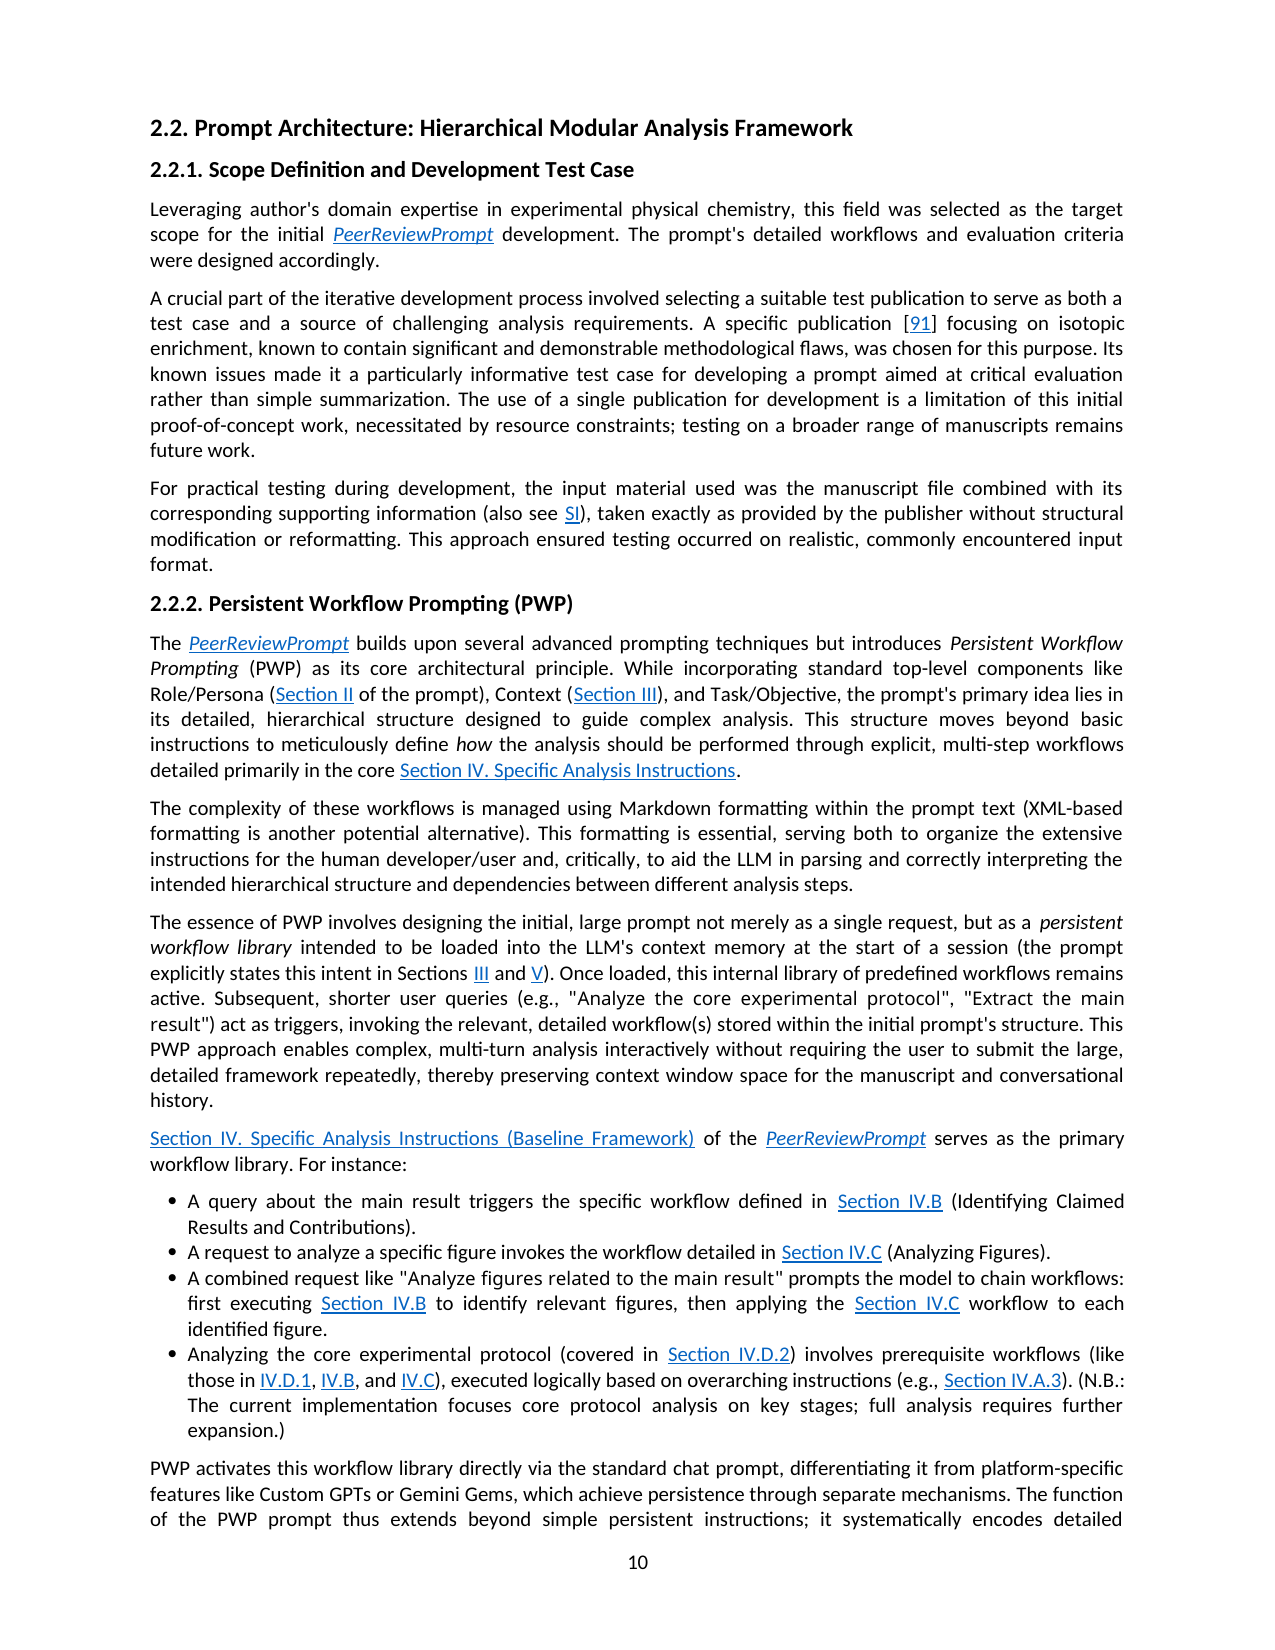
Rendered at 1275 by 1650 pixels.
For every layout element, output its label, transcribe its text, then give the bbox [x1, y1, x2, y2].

list A request to analyze a specific figure invokes the workflow detailed in Section IV.C (Analyzing Figures). [169, 1239, 1125, 1265]
subtitle Scope Definition and Development Test Case [150, 156, 1125, 183]
text PWP activates this workflow library directly via the standard chat prompt, differentiating it from platform-specific features like Custom GPTs or Gemini Gems, which achieve persistence through separate mechanisms. The function of the PWP prompt thus extends beyond simple persistent instructions; it systematically encodes detailed [150, 1456, 1125, 1532]
list Analyzing the core experimental protocol (covered in Section IV.D.2) involves prerequisite workflows (like those in IV.D.1, IV.B, and IV.C), executed logically based on overarching instructions (e.g., Section IV.A.3). (N.B.: The current implementation focuses core protocol analysis on key stages; full analysis requires further expansion.) [169, 1341, 1125, 1443]
text Leveraging author's domain expertise in experimental physical chemistry, this field was selected as the target scope for the initial PeerReviewPrompt development. The prompt's detailed workflows and evaluation criteria were designed accordingly. [150, 196, 1125, 272]
subtitle Persistent Workflow Prompting (PWP) [150, 589, 1125, 617]
text For practical testing during development, the input material used was the manuscript file combined with its corresponding supporting information (also see SI), taken exactly as provided by the publisher without structural modification or reformatting. This approach ensured testing occurred on realistic, commonly encountered input format. [150, 475, 1125, 577]
text The essence of PWP involves designing the initial, large prompt not merely as a single request, but as a persistent workflow library intended to be loaded into the LLM's context memory at the start of a session (the prompt explicitly states this intent in Sections III and V). Once loaded, this internal library of predefined workflows remains active. Subsequent, shorter user queries (e.g., "Analyze the core experimental protocol", "Extract the main result") act as triggers, invoking the relevant, detailed workflow(s) stored within the initial prompt's structure. This PWP approach enables complex, multi-turn analysis interactively without requiring the user to submit the large, detailed framework repeatedly, thereby preserving context window space for the manuscript and conversational history. [150, 909, 1125, 1113]
list A query about the main result triggers the specific workflow defined in Section IV.B (Identifying Claimed Results and Contributions). [169, 1189, 1125, 1239]
text The PeerReviewPrompt builds upon several advanced prompting techniques but introduces Persistent Workflow Prompting (PWP) as its core architectural principle. While incorporating standard top-level components like Role/Persona (Section II of the prompt), Context (Section III), and Task/Objective, the prompt's primary idea lies in its detailed, hierarchical structure designed to guide complex analysis. This structure moves beyond basic instructions to meticulously define how the analysis should be performed through explicit, multi-step workflows detailed primarily in the core Section IV. Specific Analysis Instructions. [150, 630, 1125, 782]
text Section IV. Specific Analysis Instructions (Baseline Framework) of the PeerReviewPrompt serves as the primary workflow library. For instance: [150, 1125, 1125, 1176]
text A crucial part of the iterative development process involved selecting a suitable test publication to serve as both a test case and a source of challenging analysis requirements. A specific publication [91] focusing on isotopic enrichment, known to contain significant and demonstrable methodological flaws, was chosen for this purpose. Its known issues made it a particularly informative test case for developing a prompt aimed at critical evaluation rather than simple summarization. The use of a single publication for development is a limitation of this initial proof-of-concept work, necessitated by resource constraints; testing on a broader range of manuscripts remains future work. [150, 285, 1125, 463]
text The complexity of these workflows is managed using Markdown formatting within the prompt text (XML-based formatting is another potential alternative). This formatting is essential, serving both to organize the extensive instructions for the human developer/user and, critically, to aid the LLM in parsing and correctly interpreting the intended hierarchical structure and dependencies between different analysis steps. [150, 795, 1125, 897]
subtitle Prompt Architecture: Hierarchical Modular Analysis Framework [150, 112, 1125, 143]
list A combined request like "Analyze figures related to the main result" prompts the model to chain workflows: first executing Section IV.B to identify relevant figures, then applying the Section IV.C workflow to each identified figure. [169, 1265, 1125, 1341]
